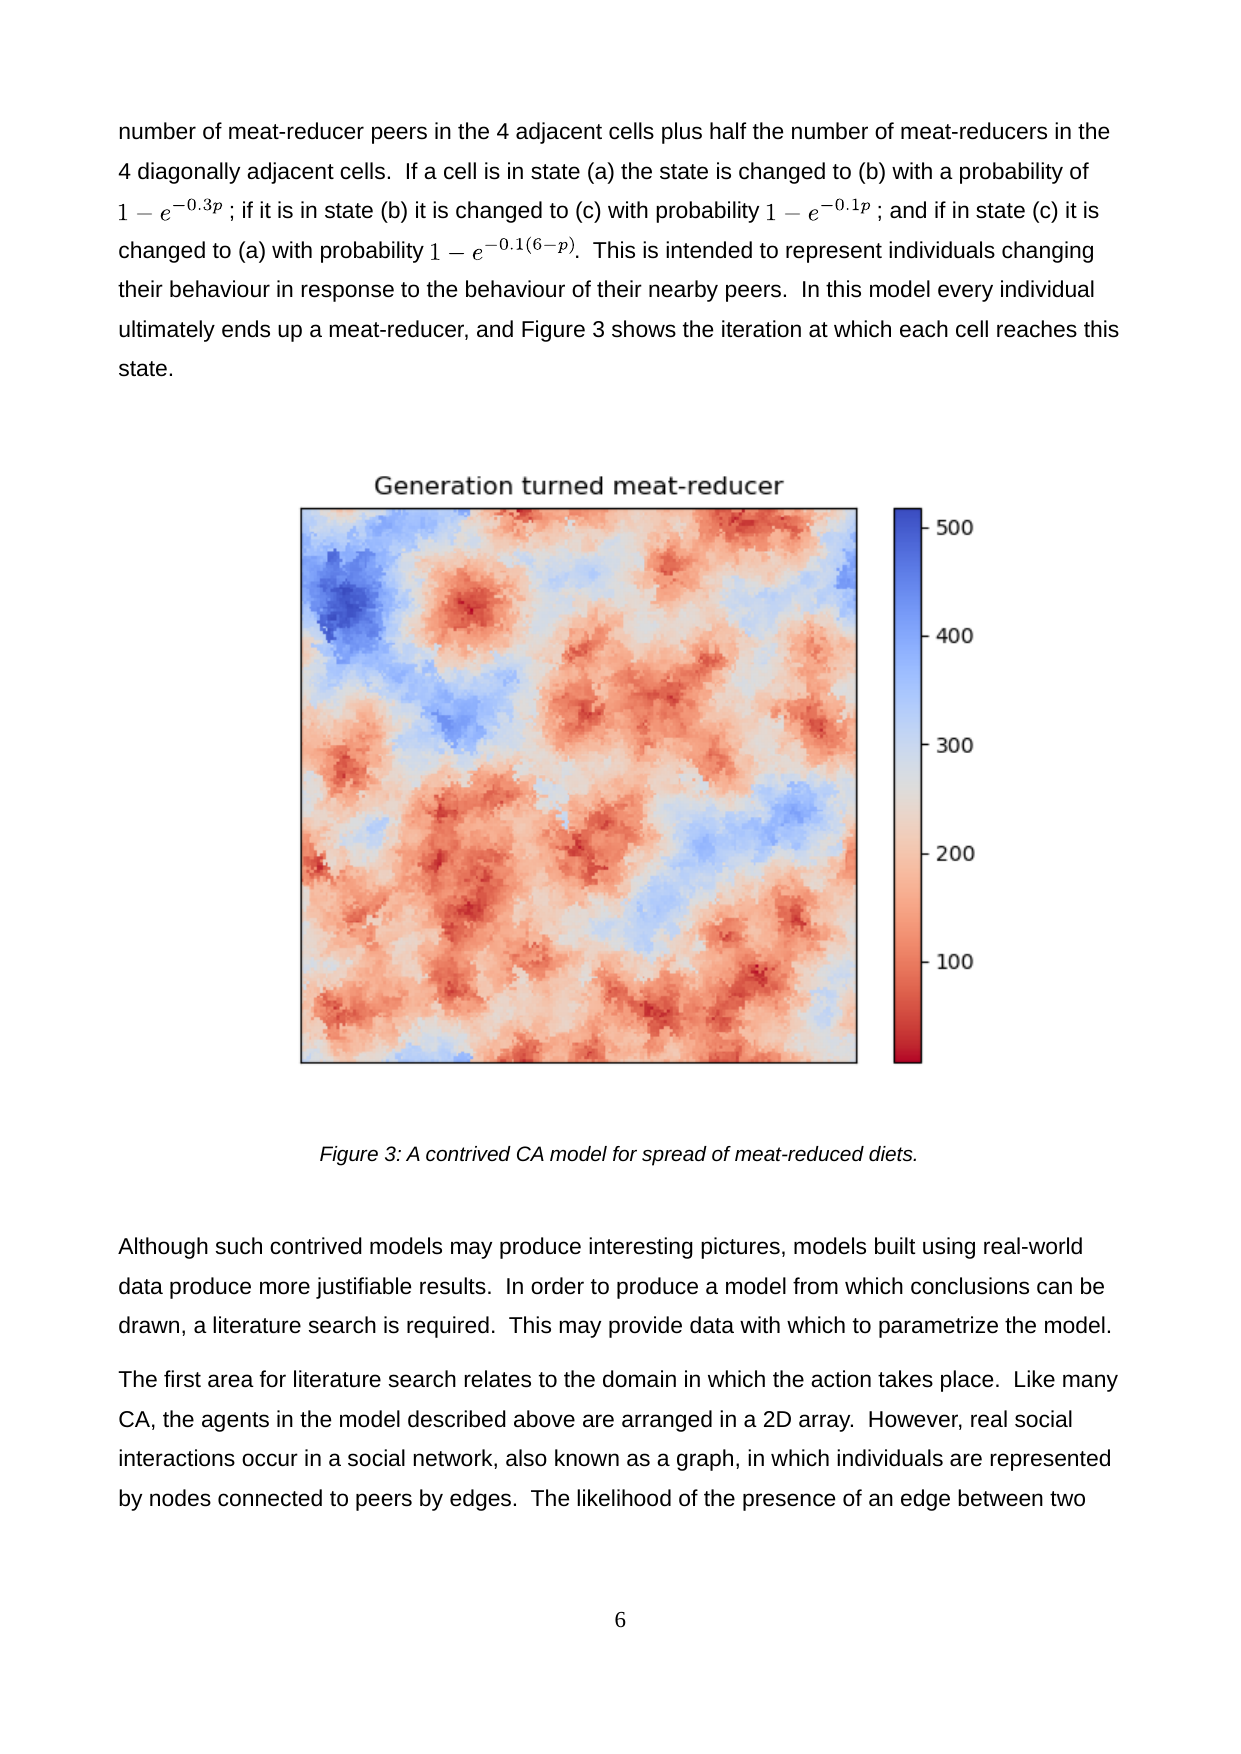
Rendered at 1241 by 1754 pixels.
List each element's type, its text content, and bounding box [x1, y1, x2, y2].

text Although such contrived models may produce interesting pictures, models built using real-world data produce more justifiable results. In order to produce a model from which conclusions can be drawn, a literature search is required. This may provide data with which to parametrize the model. [118, 1233, 1122, 1338]
text number of meat-reducer peers in the 4 adjacent cells plus half the number of meat-reducers in the 4 diagonally adjacent cells. If a cell is in state (a) the state is changed to (b) with a probability of ; if it is in state (b) it is changed to (c) with probability ; and if in state (c) it is changed to (a) with probability . This is intended to represent individuals changing their behaviour in response to the behaviour of their nearby peers. In this model every individual ultimately ends up a meat-reducer, and Figure 3 shows the iteration at which each cell reaches this state. [118, 118, 1122, 381]
text The first area for literature search relates to the domain in which the action takes place. Like many CA, the agents in the model described above are arranged in a 2D array. However, real social interactions occur in a social network, also known as a graph, in which individuals are represented by nodes connected to peers by edges. The likelihood of the presence of an edge between two [118, 1366, 1122, 1511]
text Figure 3: A contrived CA model for spread of meat-reduced diets. [140, 1142, 1100, 1166]
picture [140, 421, 1100, 1142]
